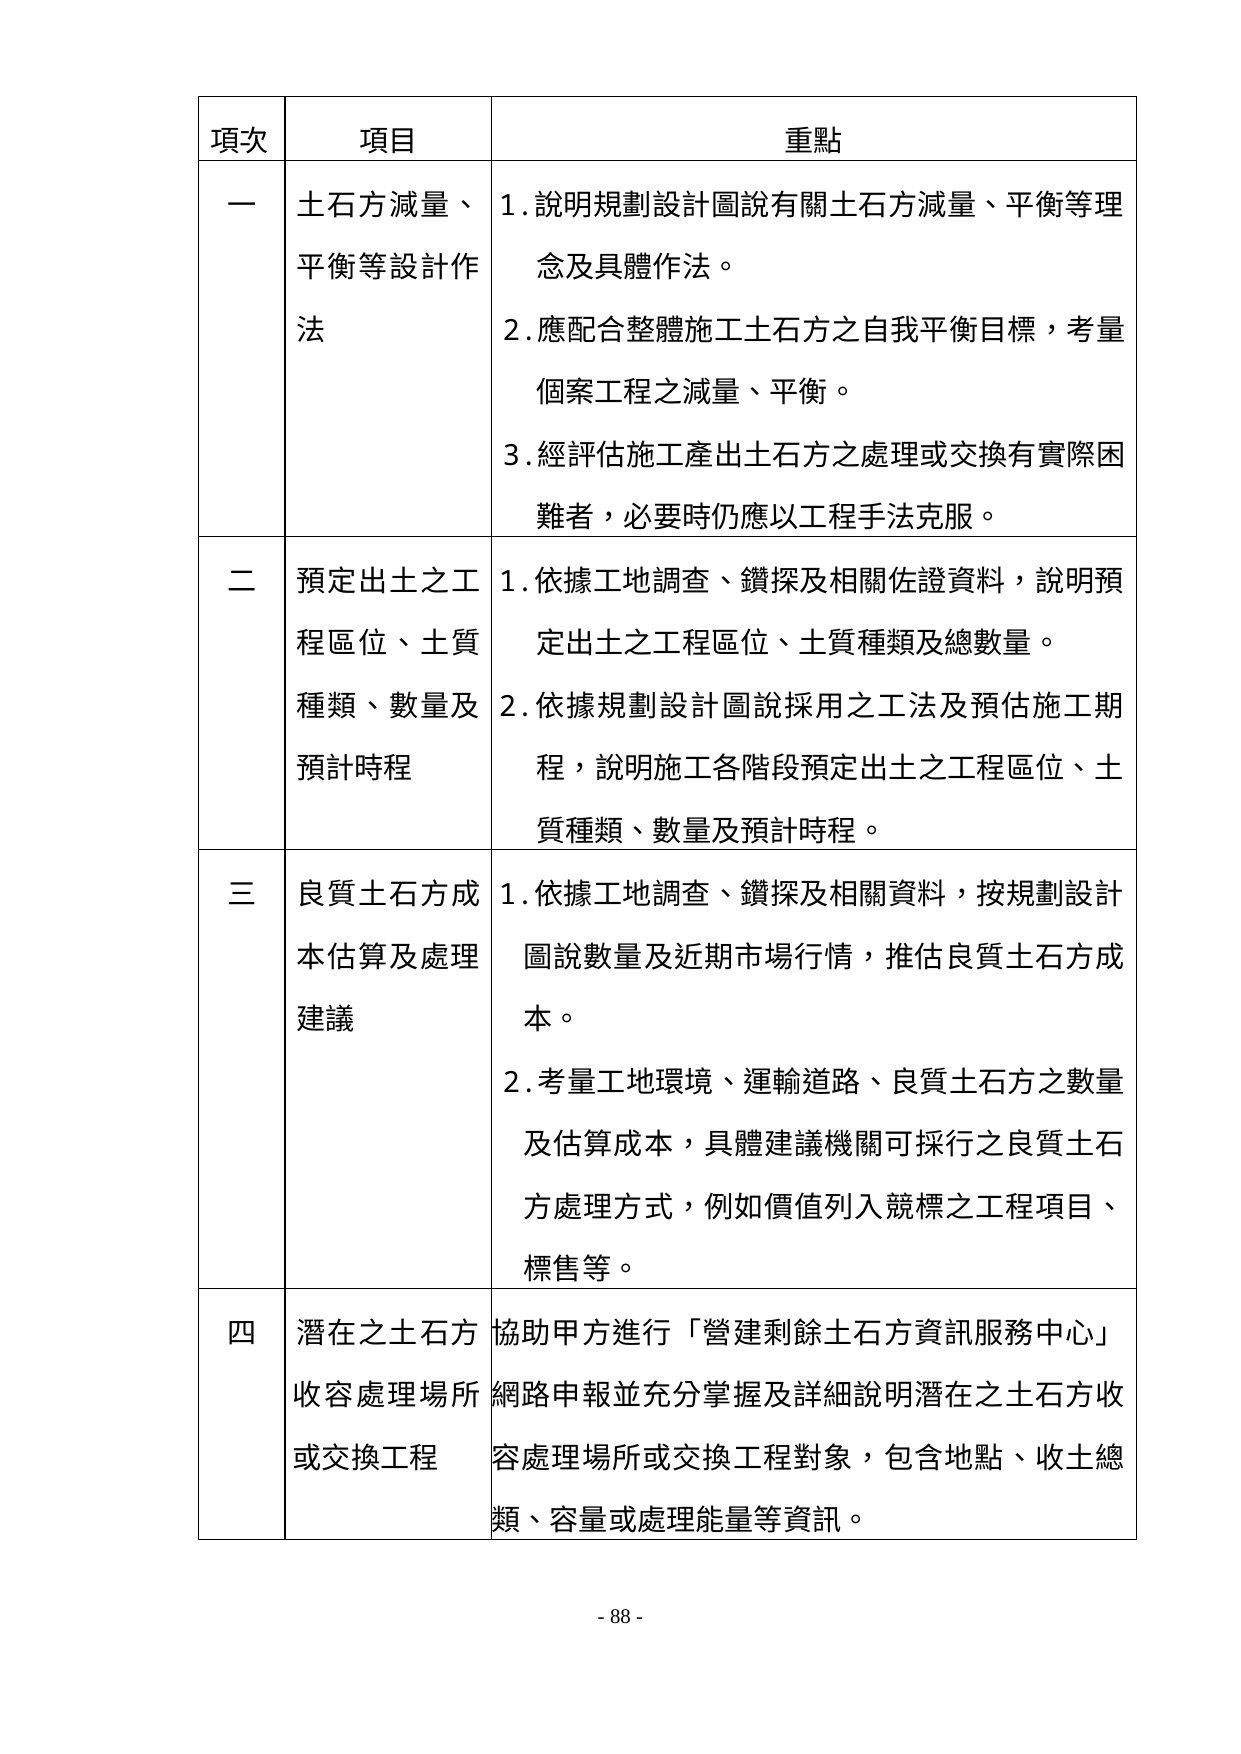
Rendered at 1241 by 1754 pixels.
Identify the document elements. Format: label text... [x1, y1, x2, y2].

table_header 項目 [286, 97, 491, 160]
table_cell 潛在之土石方收容處理場所或交換工程 [286, 1289, 491, 1539]
table_cell 良質土石方成本估算及處理建議 [286, 850, 491, 1288]
table_cell 四 [199, 1289, 284, 1539]
table_cell 三 [199, 850, 284, 1288]
table_cell 土石方減量、平衡等設計作法 [286, 161, 491, 536]
table_cell 1.說明規劃設計圖說有關土石方減量、平衡等理念及具體作法。 2.應配合整體施工土石方之自我平衡目標，考量個案工程之減量、平衡。 3.經評估施工產出土石方之處理或交換有實際困難者，必要時仍應以工程手法克服。 [492, 161, 1136, 536]
table_cell 1.依據工地調查、鑽探及相關佐證資料，說明預定出土之工程區位、土質種類及總數量。 2.依據規劃設計圖說採用之工法及預估施工期程，說明施工各階段預定出土之工程區位、土質種類、數量及預計時程。 [492, 537, 1136, 849]
table_cell 二 [199, 537, 284, 849]
table_cell 1.依據工地調查、鑽探及相關資料，按規劃設計圖說數量及近期市場行情，推估良質土石方成本。 2.考量工地環境、運輸道路、良質土石方之數量及估算成本，具體建議機關可採行之良質土石方處理方式，例如價值列入競標之工程項目、標售等。 [492, 850, 1136, 1288]
table_header 項次 [199, 97, 284, 160]
table_cell 預定出土之工程區位、土質種類、數量及預計時程 [286, 537, 491, 849]
table_cell 一 [199, 161, 284, 536]
table_cell 協助甲方進行「營建剩餘土石方資訊服務中心」網路申報並充分掌握及詳細說明潛在之土石方收容處理場所或交換工程對象，包含地點、收土總類、容量或處理能量等資訊。 [492, 1289, 1136, 1539]
table_header 重點 [492, 97, 1136, 160]
